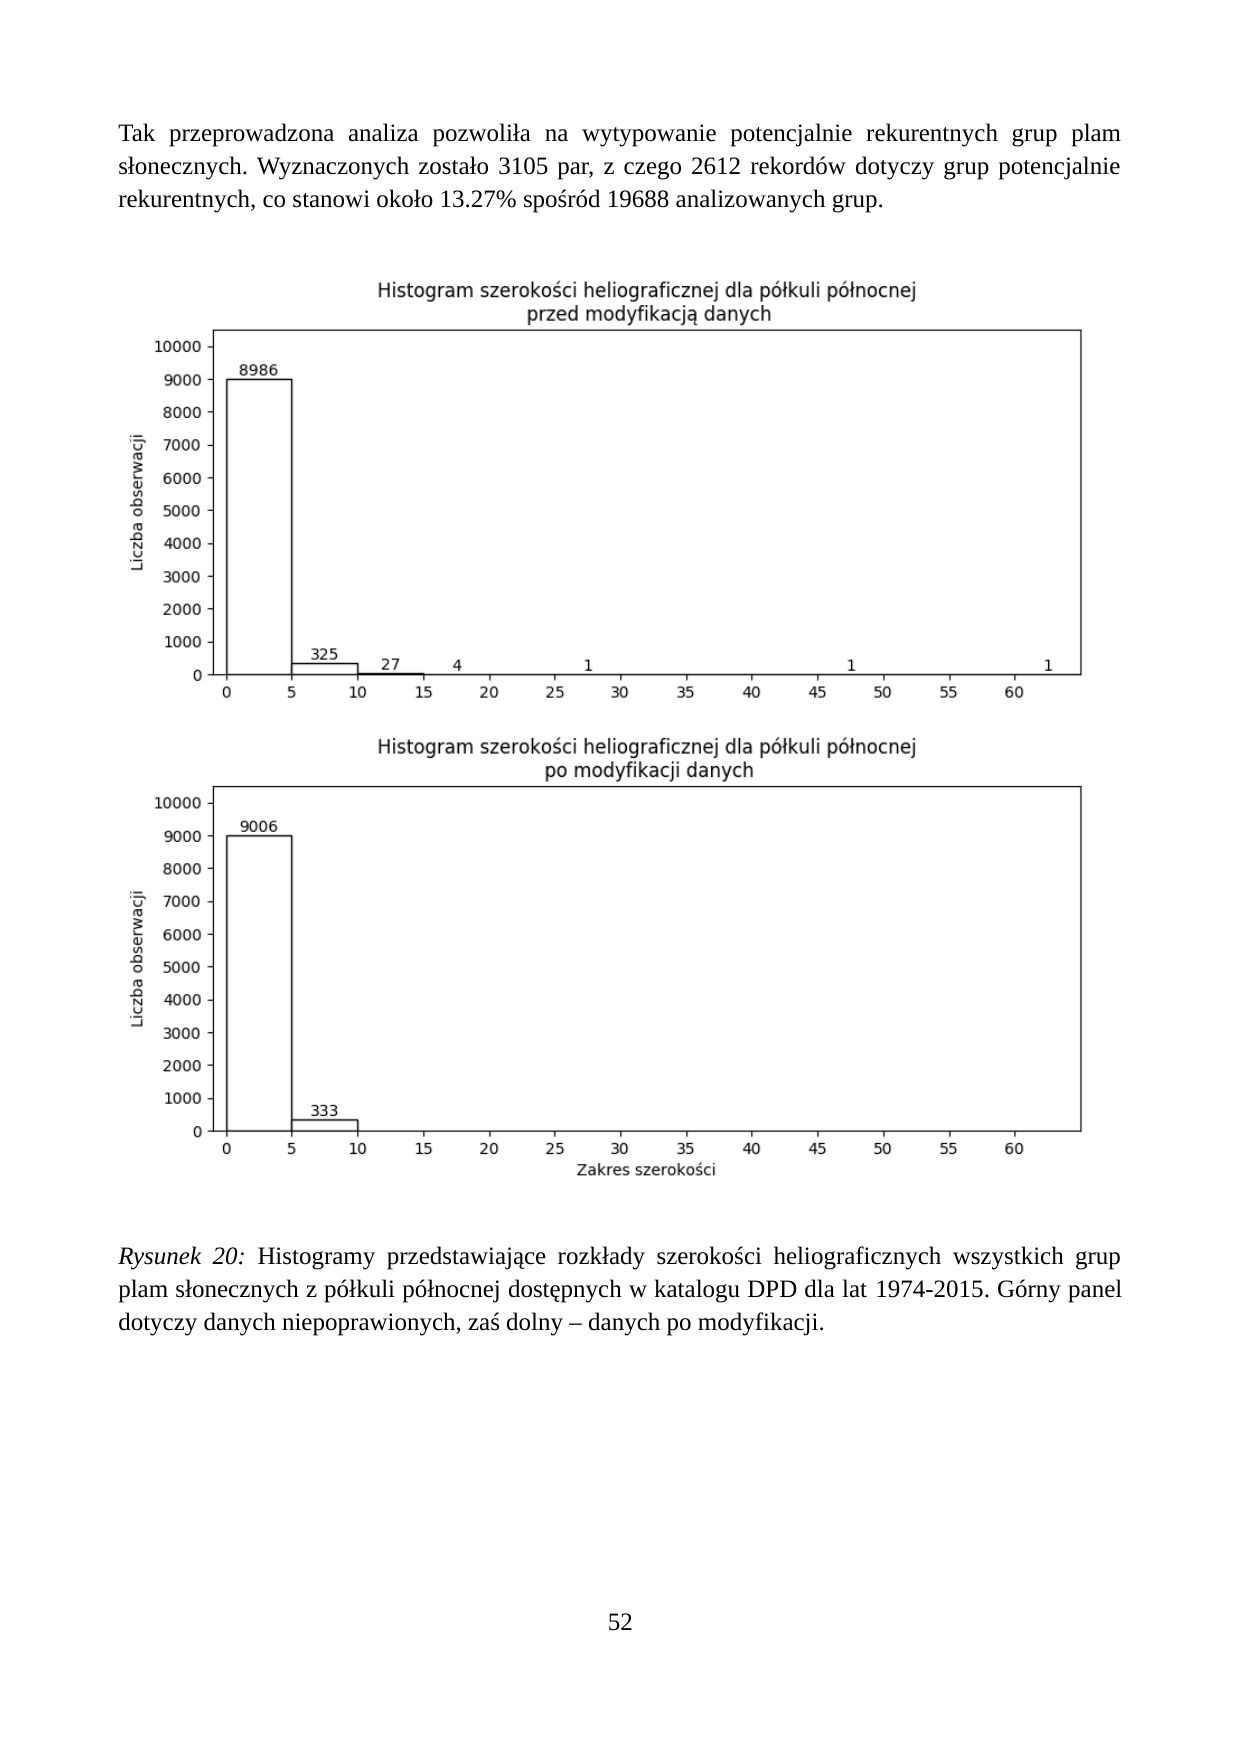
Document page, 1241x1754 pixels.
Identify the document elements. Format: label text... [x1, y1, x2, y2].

text Rysunek 20: Histogramy przedstawiające rozkłady szerokości heliograficznych wszystkich grup plam słonecznych z półkuli północnej dostępnych w katalogu DPD dla lat 1974-2015. Górny panel dotyczy danych niepoprawionych, zaś dolny – danych po modyfikacji. [118, 1200, 1122, 1336]
text [118, 239, 1122, 277]
picture [118, 277, 1123, 1200]
text Tak przeprowadzona analiza pozwoliła na wytypowanie potencjalnie rekurentnych grup plam słonecznych. Wyznaczonych zostało 3105 par, z czego 2612 rekordów dotyczy grup potencjalnie rekurentnych, co stanowi około 13.27% spośród 19688 analizowanych grup. [118, 118, 1122, 213]
